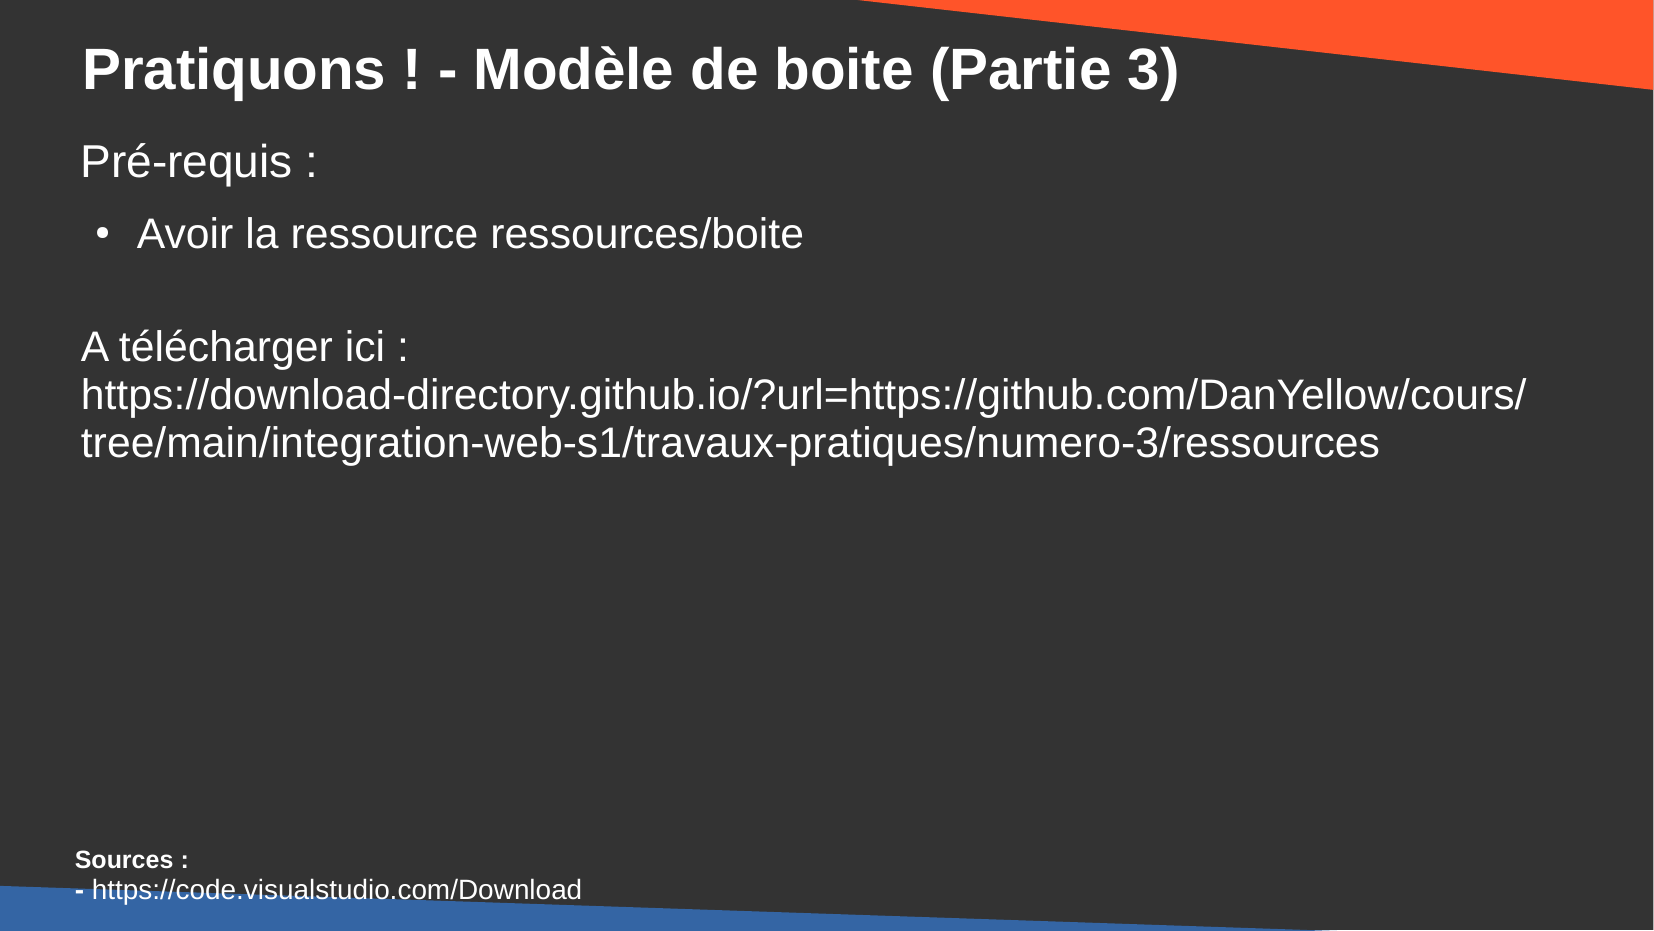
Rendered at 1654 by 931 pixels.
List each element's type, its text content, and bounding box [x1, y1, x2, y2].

text_box [0, 885, 1337, 931]
text_box [857, 0, 1654, 90]
title Pratiquons ! - Modèle de boite (Partie 3) [82, 37, 1571, 114]
list Pré-requis : Avoir la ressource ressources/boite A télécharger ici : https://download-directory.github.io/?url=https://github.com/DanYellow/cours/tree/main/integration-web-s1/travaux-pratiques/numero-3/ressources [80, 135, 1620, 473]
text_box Sources : - https://code.visualstudio.com/Download [60, 838, 1146, 928]
